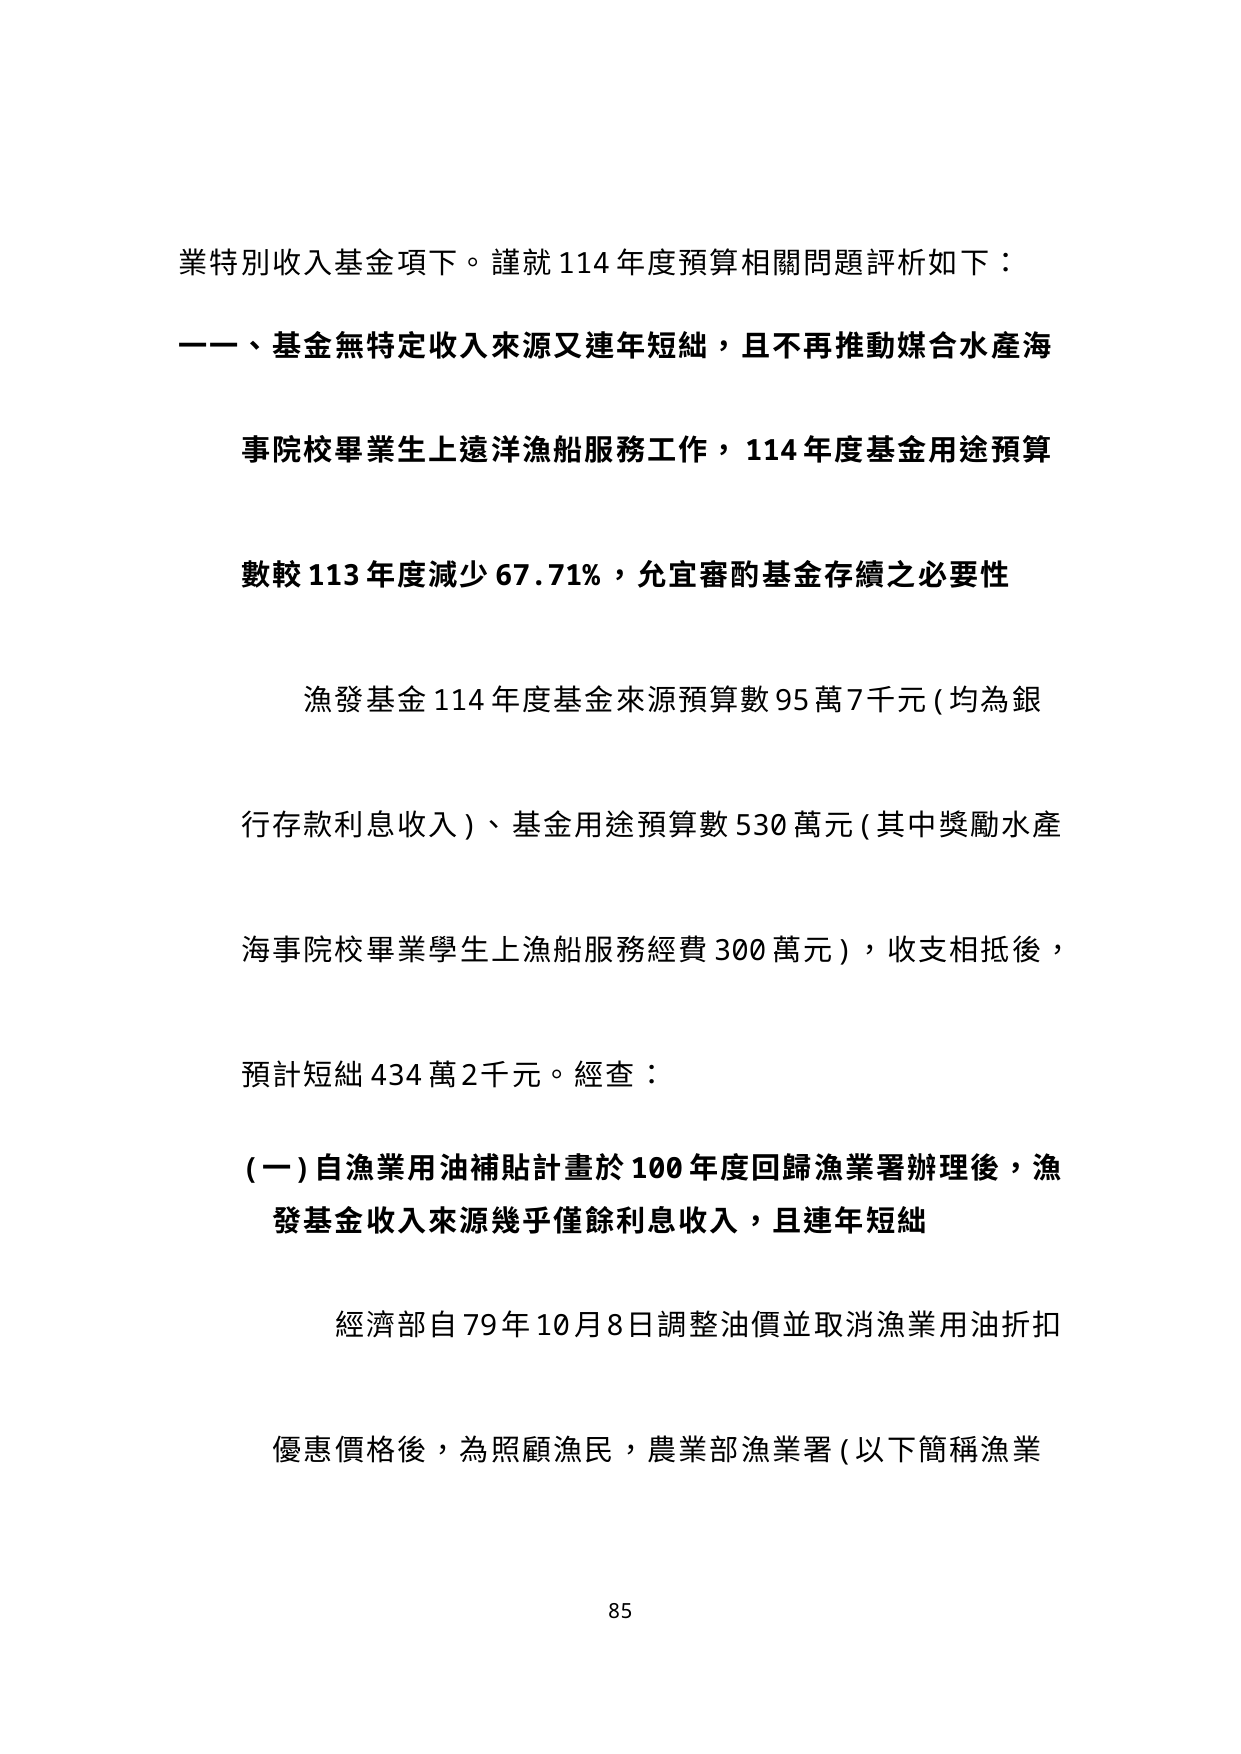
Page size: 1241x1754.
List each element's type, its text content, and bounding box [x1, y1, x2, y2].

text (一)自漁業用油補貼計畫於100年度回歸漁業署辦理後，漁發基金收入來源幾乎僅餘利息收入，且連年短絀 [236, 1115, 1063, 1240]
text 一一、基金無特定收入來源又連年短絀，且不再推動媒合水產海事院校畢業生上遠洋漁船服務工作，114年度基金用途預算數較113年度減少67.71%，允宜審酌基金存續之必要性 [177, 302, 1063, 615]
text 經濟部自79年10月8日調整油價並取消漁業用油折扣優惠價格後，為照顧漁民，農業部漁業署(以下簡稱漁業 [266, 1240, 1063, 1490]
text 業特別收入基金項下。謹就114年度預算相關問題評析如下： [177, 177, 1063, 302]
text 漁發基金114年度基金來源預算數95萬7千元(均為銀行存款利息收入)、基金用途預算數530萬元(其中獎勵水產海事院校畢業學生上漁船服務經費300萬元)，收支相抵後，預計短絀434萬2千元。經查： [236, 615, 1063, 1115]
